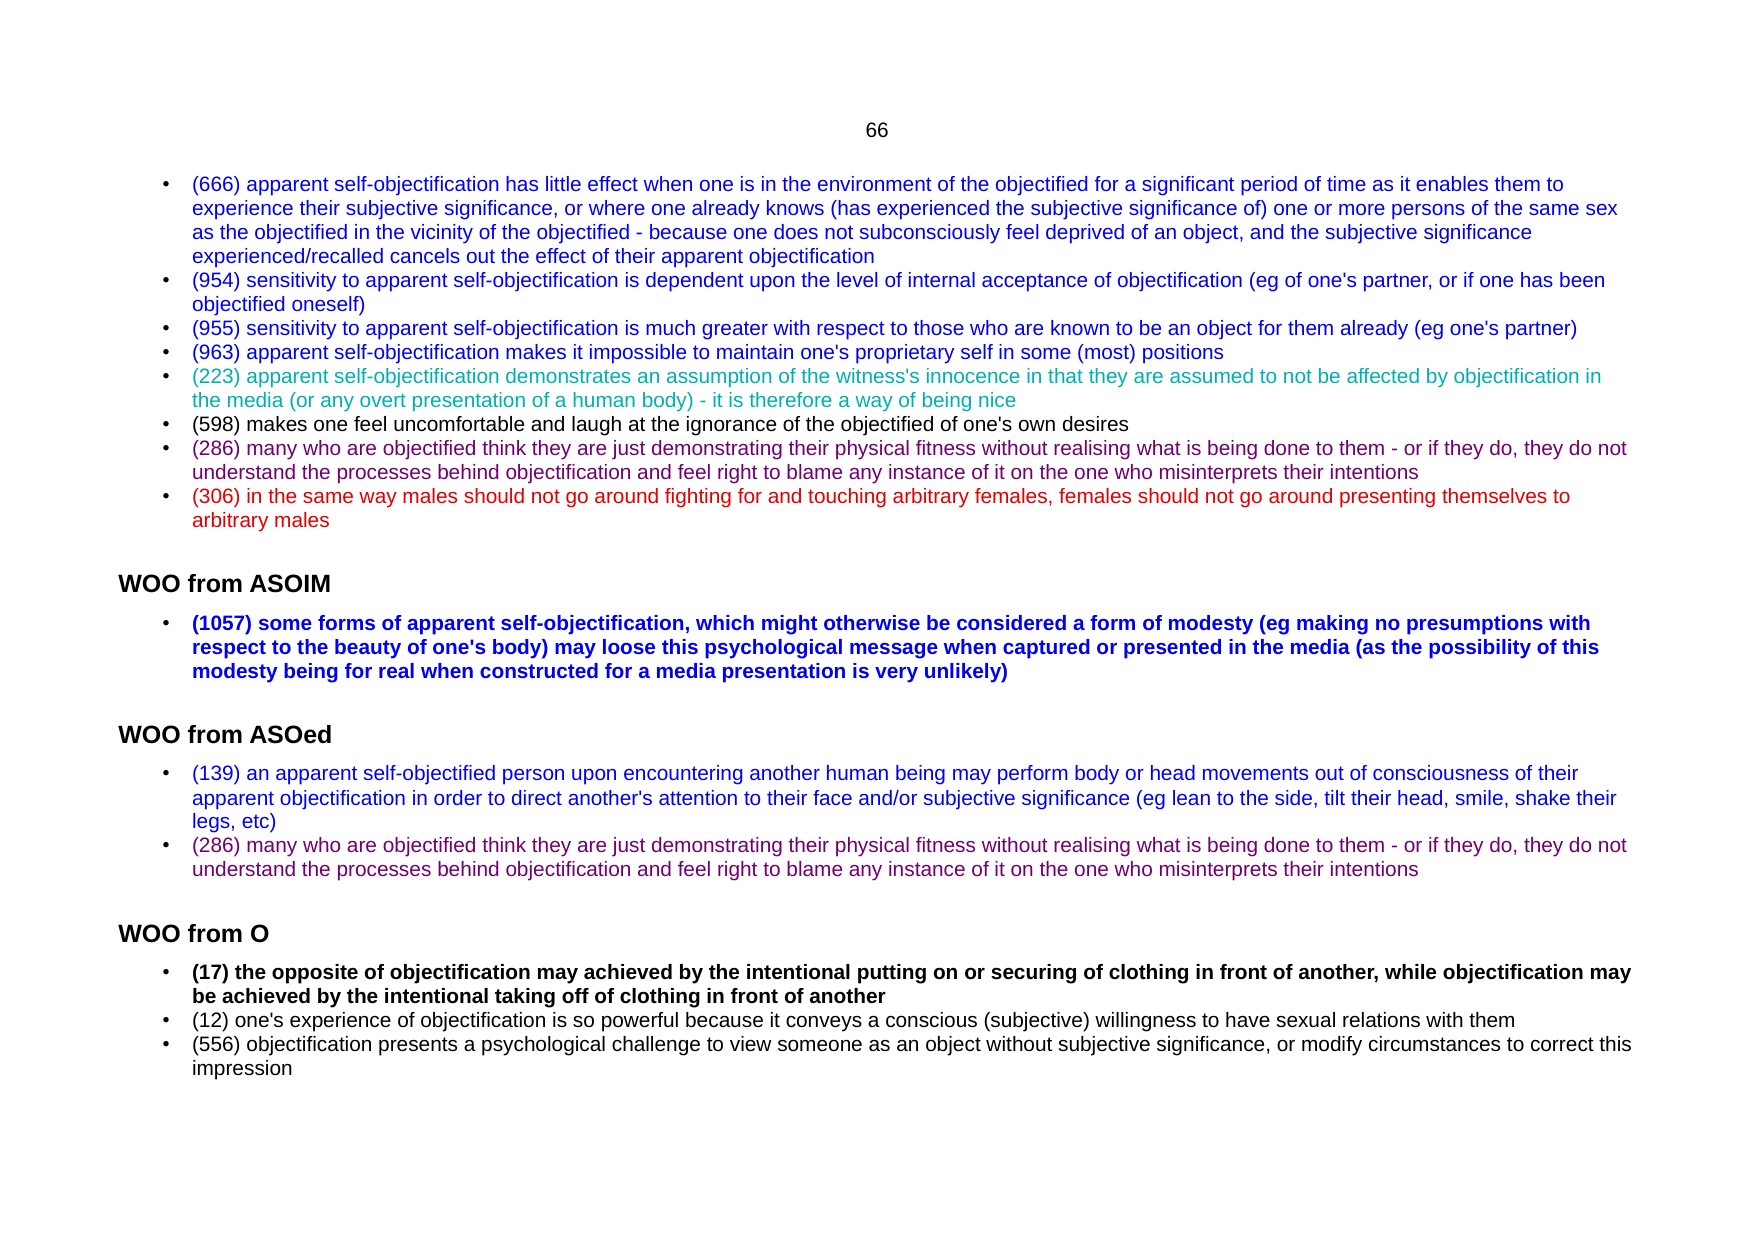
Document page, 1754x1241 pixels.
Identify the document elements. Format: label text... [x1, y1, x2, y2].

list (556) objectification presents a psychological challenge to view someone as an object without subjective significance, or modify circumstances to correct this impression [162, 1032, 1636, 1080]
list (12) one's experience of objectification is so powerful because it conveys a conscious (subjective) willingness to have sexual relations with them [162, 1008, 1636, 1032]
list (666) apparent self-objectification has little effect when one is in the environment of the objectified for a significant period of time as it enables them to experience their subjective significance, or where one already knows (has experienced the subjective significance of) one or more persons of the same sex as the objectified in the vicinity of the objectified - because one does not subconsciously feel deprived of an object, and the subjective significance experienced/recalled cancels out the effect of their apparent objectification [162, 172, 1636, 267]
list (1057) some forms of apparent self-objectification, which might otherwise be considered a form of modesty (eg making no presumptions with respect to the beauty of one's body) may loose this psychological message when captured or presented in the media (as the possibility of this modesty being for real when constructed for a media presentation is very unlikely) [162, 611, 1636, 682]
list (963) apparent self-objectification makes it impossible to maintain one's proprietary self in some (most) positions [162, 339, 1636, 364]
list (286) many who are objectified think they are just demonstrating their physical fitness without realising what is being done to them - or if they do, they do not understand the processes behind objectification and feel right to blame any instance of it on the one who misinterprets their intentions [162, 436, 1636, 484]
subtitle WOO from ASOed [118, 720, 1636, 749]
subtitle WOO from ASOIM [118, 569, 1636, 598]
subtitle WOO from O [118, 919, 1636, 947]
list (223) apparent self-objectification demonstrates an assumption of the witness's innocence in that they are assumed to not be affected by objectification in the media (or any overt presentation of a human body) - it is therefore a way of being nice [162, 364, 1636, 412]
list (17) the opposite of objectification may achieved by the intentional putting on or securing of clothing in front of another, while objectification may be achieved by the intentional taking off of clothing in front of another [162, 960, 1636, 1008]
list (306) in the same way males should not go around fighting for and touching arbitrary females, females should not go around presenting themselves to arbitrary males [162, 484, 1636, 532]
list (139) an apparent self-objectified person upon encountering another human being may perform body or head movements out of consciousness of their apparent objectification in order to direct another's attention to their face and/or subjective significance (eg lean to the side, tilt their head, smile, shake their legs, etc) [162, 761, 1636, 833]
list (286) many who are objectified think they are just demonstrating their physical fitness without realising what is being done to them - or if they do, they do not understand the processes behind objectification and feel right to blame any instance of it on the one who misinterprets their intentions [162, 833, 1636, 881]
list (955) sensitivity to apparent self-objectification is much greater with respect to those who are known to be an object for them already (eg one's partner) [162, 316, 1636, 339]
list (598) makes one feel uncomfortable and laugh at the ignorance of the objectified of one's own desires [162, 412, 1636, 436]
list (954) sensitivity to apparent self-objectification is dependent upon the level of internal acceptance of objectification (eg of one's partner, or if one has been objectified oneself) [162, 267, 1636, 316]
